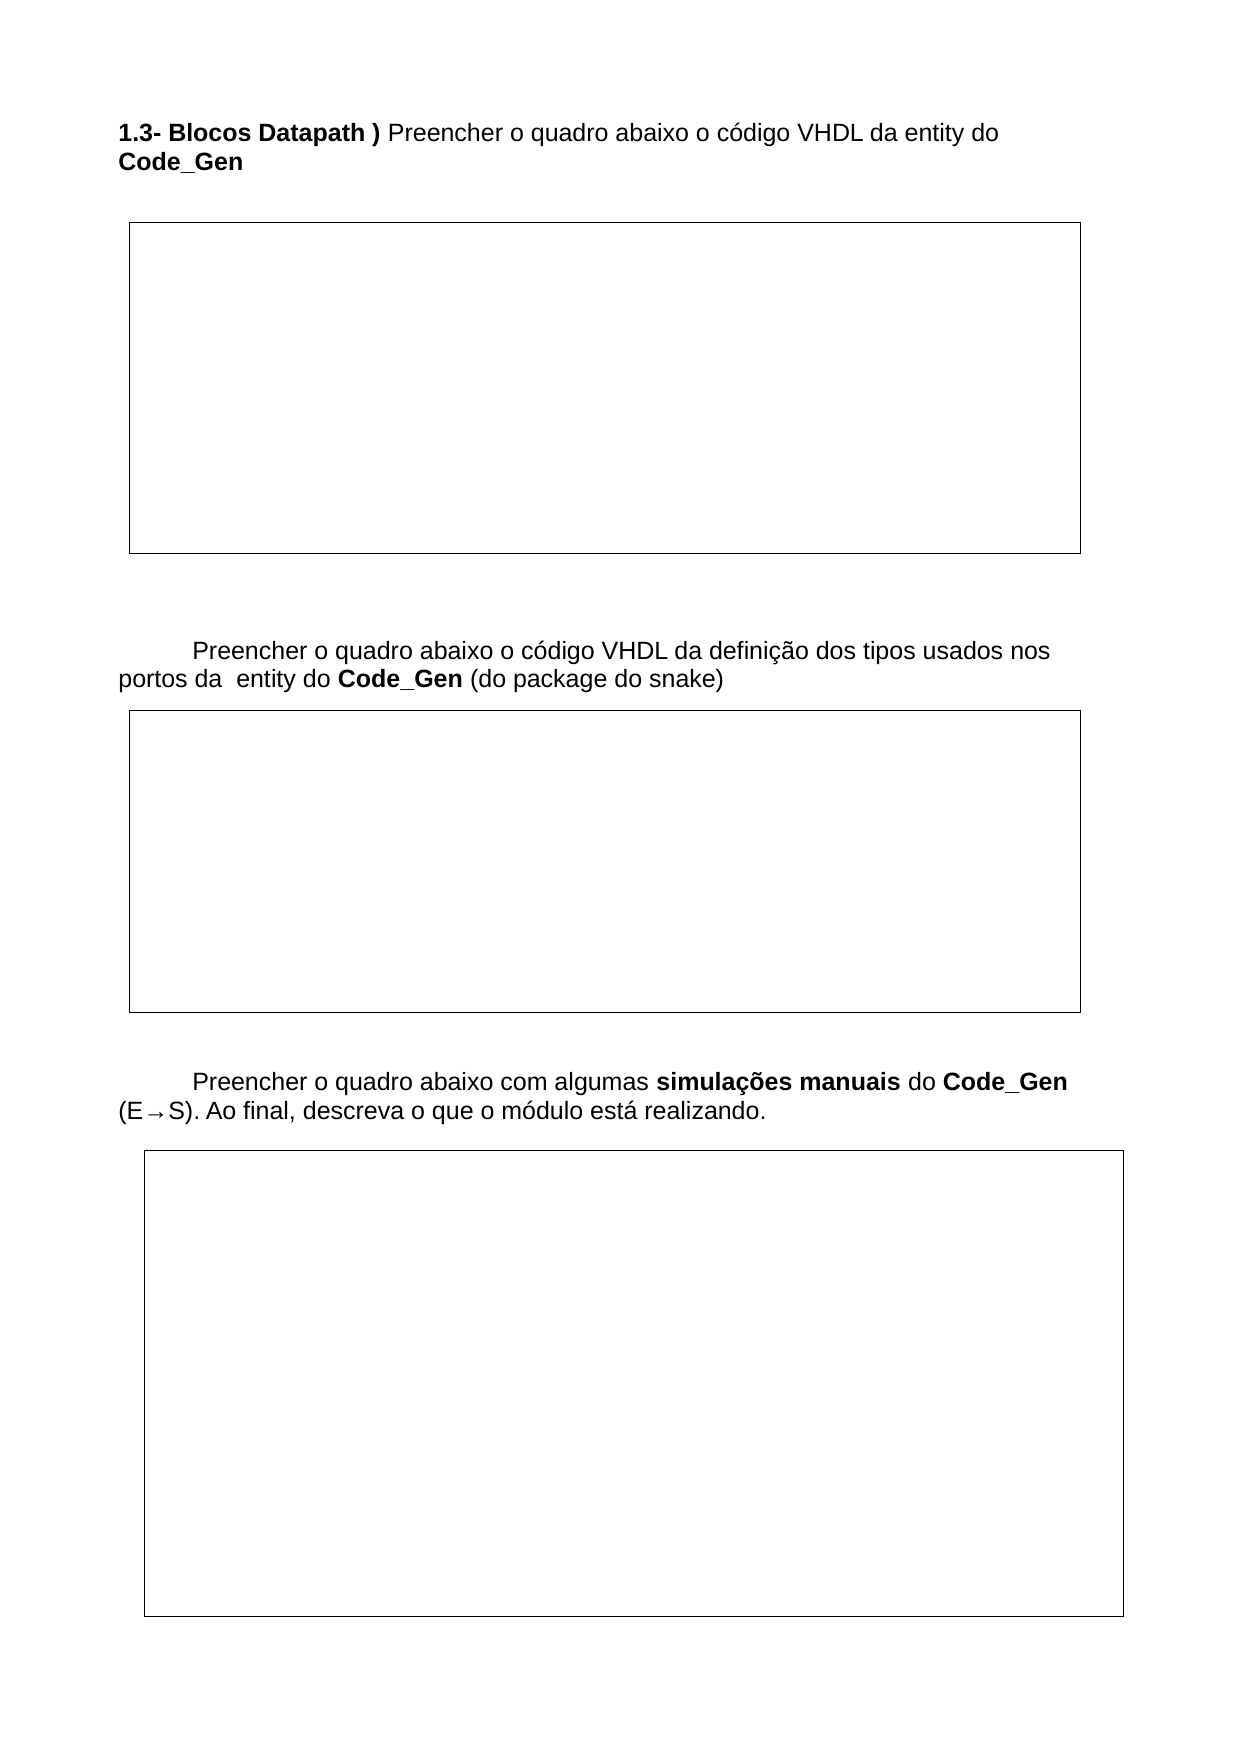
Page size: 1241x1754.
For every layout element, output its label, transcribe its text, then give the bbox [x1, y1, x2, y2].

text 1.3- Blocos Datapath ) Preencher o quadro abaixo o código VHDL da entity do Code_Gen [118, 118, 1122, 176]
text Preencher o quadro abaixo com algumas simulações manuais do Code_Gen (E→S). Ao final, descreva o que o módulo está realizando. [118, 1067, 1122, 1124]
text Preencher o quadro abaixo o código VHDL da definição dos tipos usados nos portos da entity do Code_Gen (do package do snake) [118, 636, 1122, 693]
